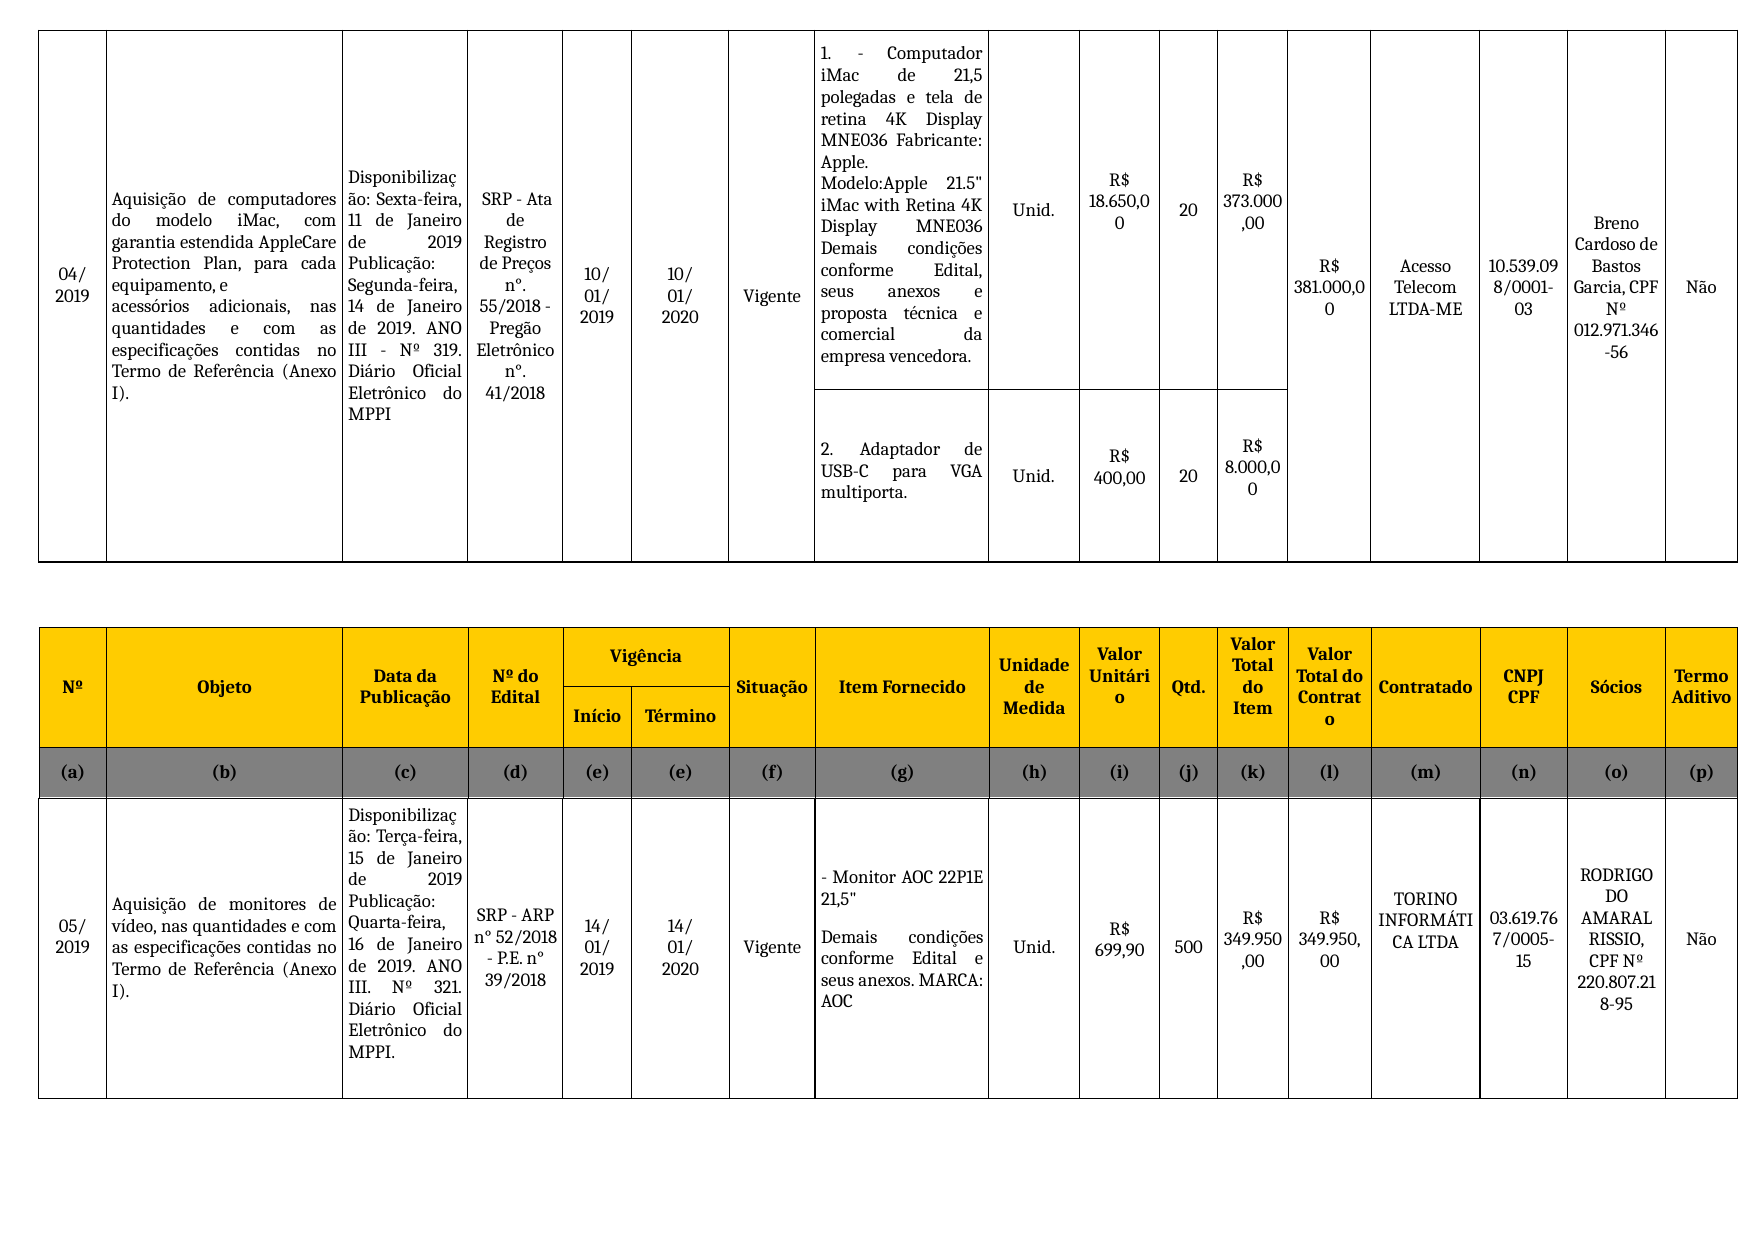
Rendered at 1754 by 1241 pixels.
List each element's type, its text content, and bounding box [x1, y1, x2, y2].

table_cell (p) [1666, 748, 1737, 797]
table_header Objeto [107, 628, 342, 747]
table_cell 14/ 01/ 2019 [563, 799, 631, 1097]
table_cell Disponibilização: Terça-feira, 15 de Janeiro de 2019 Publicação: Quarta-feira, 16 de Janeiro de 2019. ANO III. Nº 321. Diário Oficial Eletrônico do MPPI. [343, 799, 467, 1097]
table_header Sócios [1568, 628, 1665, 747]
table_cell (n) [1481, 748, 1567, 797]
table_cell R$ 400,00 [1080, 390, 1159, 561]
table_cell (j) [1160, 748, 1217, 797]
table_cell R$ 349.950,00 [1289, 799, 1371, 1097]
table_cell (c) [343, 748, 468, 797]
table_cell (h) [990, 748, 1079, 797]
table_cell (k) [1218, 748, 1288, 797]
table_cell Aquisição de computadores do modelo iMac, com garantia estendida AppleCare Protection Plan, para cada equipamento, e acessórios adicionais, nas quantidades e com as especificações contidas no Termo de Referência (Anexo I). [107, 31, 342, 561]
table_header Termo Aditivo [1666, 628, 1737, 747]
table_cell RODRIGO DO AMARAL RISSIO, CPF Nº 220.807.218-95 [1568, 799, 1665, 1097]
table_header Contratado [1372, 628, 1480, 747]
table_cell Não [1666, 31, 1737, 561]
table_cell Acesso Telecom LTDA-ME [1371, 31, 1479, 561]
table_header Valor Total do Contrato [1289, 628, 1371, 747]
table_cell 14/ 01/ 2020 [632, 799, 729, 1097]
table_header Qtd. [1160, 628, 1217, 747]
table_header Valor Unitário [1080, 628, 1159, 747]
table_cell (b) [107, 748, 342, 797]
table_header CNPJ CPF [1481, 628, 1567, 747]
table_cell R$ 18.650,00 [1080, 31, 1159, 389]
table_cell Vigente [729, 31, 814, 561]
table_header Situação [730, 628, 815, 747]
table_cell (f) [730, 748, 815, 797]
table_cell TORINO INFORMÁTICA LTDA [1372, 799, 1479, 1097]
table_cell Unid. [989, 390, 1079, 561]
table_cell 10/ 01/ 2020 [632, 31, 728, 561]
table_header Nº do Edital [469, 628, 563, 747]
table_cell 04/ 2019 [39, 31, 106, 561]
table_cell Breno Cardoso de Bastos Garcia, CPF Nº 012.971.346-56 [1568, 31, 1665, 561]
table_cell 500 [1160, 799, 1217, 1097]
table_cell Não [1666, 799, 1737, 1097]
table_cell 20 [1160, 31, 1217, 389]
table_cell 10/ 01/ 2019 [563, 31, 631, 561]
table_cell (l) [1289, 748, 1371, 797]
table_cell 1. - Computador iMac de 21,5 polegadas e tela de retina 4K Display MNE036 Fabricante: Apple. Modelo:Apple 21.5" iMac with Retina 4K Display MNE036 Demais condições conforme Edital, seus anexos e proposta técnica e comercial da empresa vencedora. [815, 31, 988, 389]
table_cell Disponibilização: Sexta-feira, 11 de Janeiro de 2019 Publicação: Segunda-feira, 14 de Janeiro de 2019. ANO III - Nº 319. Diário Oficial Eletrônico do MPPI [343, 31, 467, 561]
table_cell Unid. [989, 31, 1079, 389]
table_cell 05/ 2019 [39, 799, 106, 1097]
table_cell (a) [40, 748, 106, 797]
table_cell R$ 349.950,00 [1218, 799, 1288, 1097]
table_cell Aquisição de monitores de vídeo, nas quantidades e com as especificações contidas no Termo de Referência (Anexo I). [107, 799, 342, 1097]
table_cell 10.539.098/0001-03 [1480, 31, 1567, 561]
table_cell - Monitor AOC 22P1E 21,5" Demais condições conforme Edital e seus anexos. MARCA: AOC [816, 799, 988, 1097]
table_cell 03.619.767/0005-15 [1481, 799, 1567, 1097]
table_cell Unid. [989, 799, 1079, 1097]
table_cell Vigente [730, 799, 814, 1097]
table_cell (e) [564, 748, 631, 797]
table_header Nº [40, 628, 106, 747]
table_cell (m) [1372, 748, 1480, 797]
table_cell SRP - Ata de Registro de Preços n°. 55/2018 - Pregão Eletrônico n°. 41/2018 [468, 31, 562, 561]
table_cell (d) [469, 748, 563, 797]
table_cell SRP - ARP n° 52/2018 - P.E. n° 39/2018 [468, 799, 562, 1097]
table_cell 2. Adaptador de USB-C para VGA multiporta. [815, 390, 988, 561]
table_cell R$ 699,90 [1080, 799, 1159, 1097]
table_cell Início [564, 687, 631, 747]
table_cell R$ 373.000,00 [1218, 31, 1287, 389]
table_header Valor Total do Item [1218, 628, 1288, 747]
table_cell (g) [816, 748, 989, 797]
table_header Item Fornecido [816, 628, 989, 747]
table_header Data da Publicação [343, 628, 468, 747]
table_cell 20 [1160, 390, 1217, 561]
table_header Unidade de Medida [990, 628, 1079, 747]
table_cell Término [632, 687, 729, 747]
table_header Vigência [564, 628, 729, 686]
table_cell R$ 381.000,00 [1288, 31, 1370, 561]
table_cell (o) [1568, 748, 1665, 797]
table_cell R$ 8.000,00 [1218, 390, 1287, 561]
table_cell (e) [632, 748, 729, 797]
table_cell (i) [1080, 748, 1159, 797]
